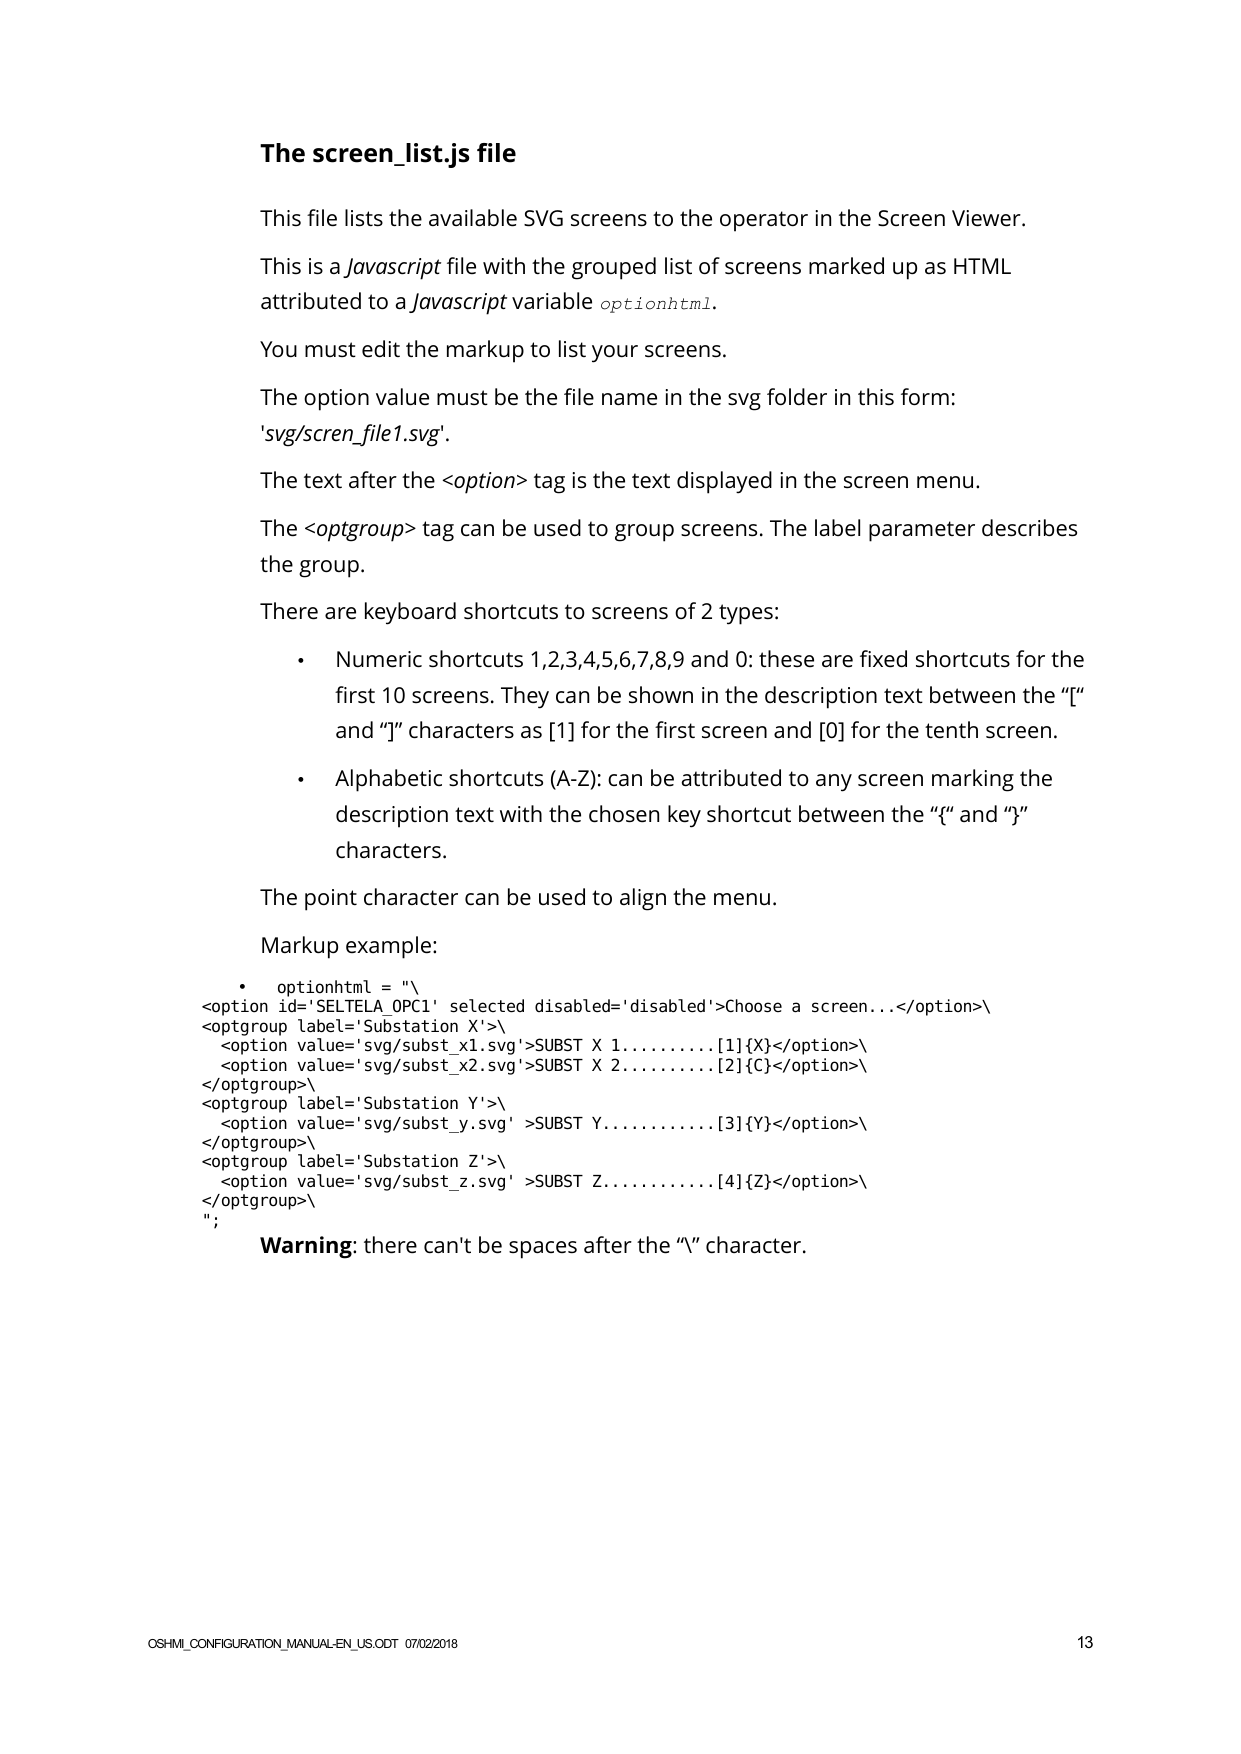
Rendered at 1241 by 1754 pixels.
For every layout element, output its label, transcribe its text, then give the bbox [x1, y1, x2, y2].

text The option value must be the file name in the svg folder in this form: 'svg/scren_file1.svg'. [260, 382, 1093, 447]
text </optgroup>\ [202, 1075, 1093, 1094]
text The <optgroup> tag can be used to group screens. The label parameter describes the group. [260, 513, 1093, 578]
text <option id='SELTELA_OPC1' selected disabled='disabled'>Choose a screen...</option>\ [202, 997, 1093, 1017]
text This file lists the available SVG screens to the operator in the Screen Viewer. [260, 203, 1093, 233]
subtitle The screen_list.js file [260, 136, 1093, 170]
list The point character can be used to align the menu. [260, 882, 1093, 912]
list optionhtml = "\ [239, 978, 1093, 997]
text </optgroup>\ [202, 1191, 1093, 1211]
list Numeric shortcuts 1,2,3,4,5,6,7,8,9 and 0: these are fixed shortcuts for the first 10 screens. They can be shown in the description text between the “[“ and “]” characters as [1] for the first screen and [0] for the tenth screen. [298, 644, 1093, 745]
text There are keyboard shortcuts to screens of 2 types: [260, 596, 1093, 626]
text <option value='svg/subst_x1.svg'>SUBST X 1..........[1]{X}</option>\ [202, 1036, 1093, 1056]
text <optgroup label='Substation Z'>\ [202, 1152, 1093, 1172]
text <option value='svg/subst_z.svg' >SUBST Z............[4]{Z}</option>\ [202, 1172, 1093, 1191]
text The text after the <option> tag is the text displayed in the screen menu. [260, 465, 1093, 495]
text You must edit the markup to list your screens. [260, 334, 1093, 364]
text Warning: there can't be spaces after the “\” character. [260, 1230, 1093, 1260]
text "; [202, 1211, 1093, 1230]
text <optgroup label='Substation X'>\ [202, 1017, 1093, 1036]
text This is a Javascript file with the grouped list of screens marked up as HTML attributed to a Javascript variable optionhtml. [260, 251, 1093, 316]
text <option value='svg/subst_x2.svg'>SUBST X 2..........[2]{C}</option>\ [202, 1056, 1093, 1075]
text <optgroup label='Substation Y'>\ [202, 1094, 1093, 1114]
text <option value='svg/subst_y.svg' >SUBST Y............[3]{Y}</option>\ [202, 1114, 1093, 1133]
text Markup example: [260, 930, 1093, 960]
list Alphabetic shortcuts (A-Z): can be attributed to any screen marking the description text with the chosen key shortcut between the “{“ and “}” characters. [298, 763, 1093, 864]
text </optgroup>\ [202, 1133, 1093, 1152]
